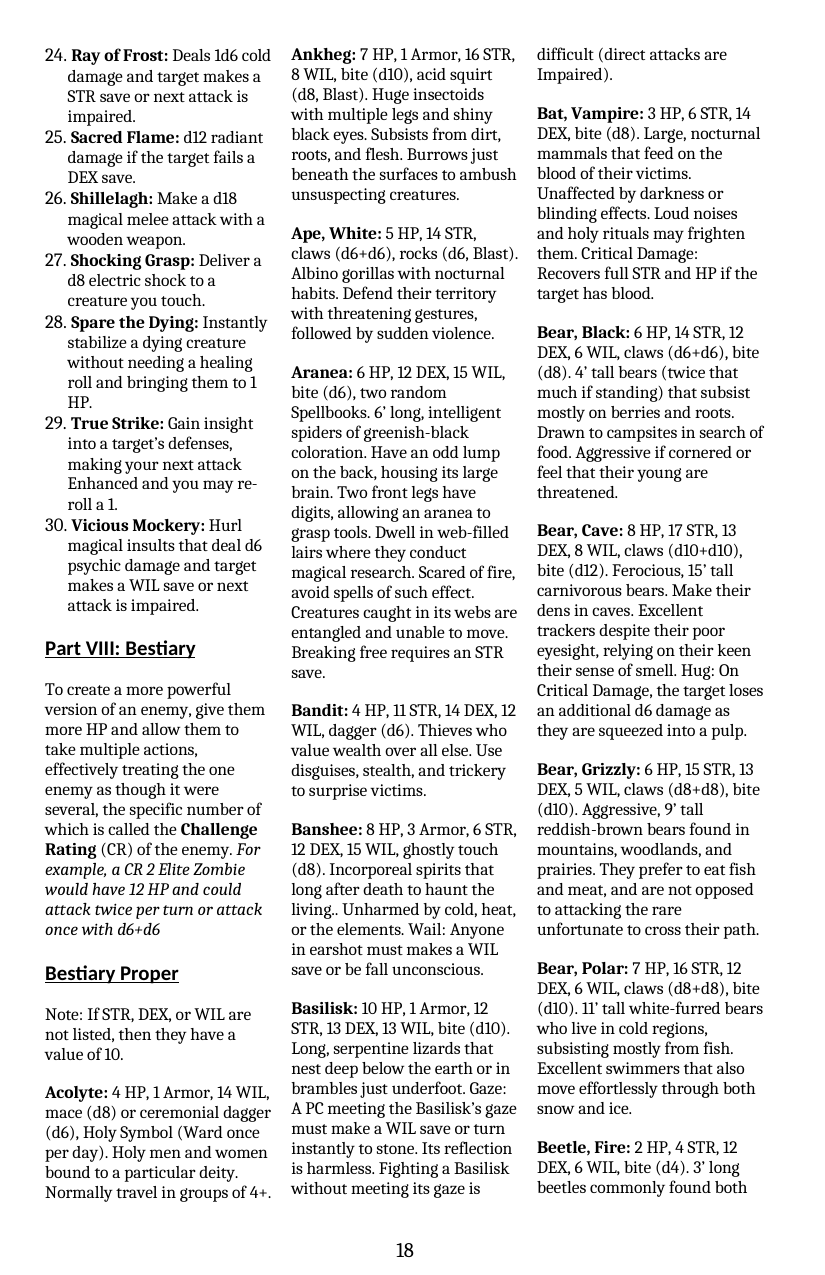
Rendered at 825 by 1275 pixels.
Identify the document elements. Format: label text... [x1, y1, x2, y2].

text Bat, Vampire: 3 HP, 6 STR, 14 DEX, bite (d8). Large, nocturnal mammals that feed on the blood of their victims. Unaffected by darkness or blinding effects. Loud noises and holy rituals may frighten them. Critical Damage: Recovers full STR and HP if the target has blood. [537, 104, 765, 304]
subtitle Part VIII: Bestiary [45, 635, 273, 661]
text Bear, Polar: 7 HP, 16 STR, 12 DEX, 6 WIL, claws (d8+d8), bite (d10). 11’ tall white-furred bears who live in cold regions, subsisting mostly from fish. Excellent swimmers that also move effortlessly through both snow and ice. [537, 959, 765, 1119]
text Bear, Cave: 8 HP, 17 STR, 13 DEX, 8 WIL, claws (d10+d10), bite (d12). Ferocious, 15’ tall carnivorous bears. Make their dens in caves. Excellent trackers despite their poor eyesight, relying on their keen their sense of smell. Hug: On Critical Damage, the target loses an additional d6 damage as they are squeezed into a pulp. [537, 521, 765, 741]
text Aranea: 6 HP, 12 DEX, 15 WIL, bite (d6), two random Spellbooks. 6’ long, intelligent spiders of greenish-black coloration. Have an odd lump on the back, housing its large brain. Two front legs have digits, allowing an aranea to grasp tools. Dwell in web-filled lairs where they conduct magical research. Scared of fire, avoid spells of such effect. Creatures caught in its webs are entangled and unable to move. Breaking free requires an STR save. [291, 362, 519, 682]
list Shocking Grasp: Deliver a d8 electric shock to a creature you touch. [45, 250, 273, 311]
text Ape, White: 5 HP, 14 STR, claws (d6+d6), rocks (d6, Blast). Albino gorillas with nocturnal habits. Defend their territory with threatening gestures, followed by sudden violence. [291, 224, 519, 344]
list Spare the Dying: Instantly stabilize a dying creature without needing a healing roll and bringing them to 1 HP. [45, 311, 273, 413]
text Bear, Grizzly: 6 HP, 15 STR, 13 DEX, 5 WIL, claws (d8+d8), bite (d10). Aggressive, 9’ tall reddish-brown bears found in mountains, woodlands, and prairies. They prefer to eat fish and meat, and are not opposed to attacking the rare unfortunate to cross their path. [537, 760, 765, 940]
list Ray of Frost: Deals 1d6 cold damage and target makes a STR save or next attack is impaired. [45, 45, 273, 127]
text Beetle, Fire: 2 HP, 4 STR, 12 DEX, 6 WIL, bite (d4). 3’ long beetles commonly found both [537, 1137, 765, 1197]
text Note: If STR, DEX, or WIL are not listed, then they have a value of 10. [45, 1004, 273, 1064]
text Bandit: 4 HP, 11 STR, 14 DEX, 12 WIL, dagger (d6). Thieves who value wealth over all else. Use disguises, stealth, and trickery to surprise victims. [291, 701, 519, 801]
text Basilisk: 10 HP, 1 Armor, 12 STR, 13 DEX, 13 WIL, bite (d10). Long, serpentine lizards that nest deep below the earth or in brambles just underfoot. Gaze: A PC meeting the Basilisk’s gaze must make a WIL save or turn instantly to stone. Its reflection is harmless. Fighting a Basilisk without meeting its gaze is [291, 999, 519, 1199]
text Acolyte: 4 HP, 1 Armor, 14 WIL, mace (d8) or ceremonial dagger (d6), Holy Symbol (Ward once per day). Holy men and women bound to a particular deity. Normally travel in groups of 4+. [45, 1083, 273, 1203]
list Vicious Mockery: Hurl magical insults that deal d6 psychic damage and target makes a WIL save or next attack is impaired. [45, 514, 273, 616]
list Shillelagh: Make a d18 magical melee attack with a wooden weapon. [45, 188, 273, 250]
text Ankheg: 7 HP, 1 Armor, 16 STR, 8 WIL, bite (d10), acid squirt (d8, Blast). Huge insectoids with multiple legs and shiny black eyes. Subsists from dirt, roots, and flesh. Burrows just beneath the surfaces to ambush unsuspecting creatures. [291, 45, 519, 205]
list Sacred Flame: d12 radiant damage if the target fails a DEX save. [45, 127, 273, 188]
text To create a more powerful version of an enemy, give them more HP and allow them to take multiple actions, effectively treating the one enemy as though it were several, the specific number of which is called the Challenge Rating (CR) of the enemy. For example, a CR 2 Elite Zombie would have 12 HP and could attack twice per turn or attack once with d6+d6 [45, 679, 273, 939]
text Bear, Black: 6 HP, 14 STR, 12 DEX, 6 WIL, claws (d6+d6), bite (d8). 4’ tall bears (twice that much if standing) that subsist mostly on berries and roots. Drawn to campsites in search of food. Aggressive if cornered or feel that their young are threatened. [537, 322, 765, 502]
text Banshee: 8 HP, 3 Armor, 6 STR, 12 DEX, 15 WIL, ghostly touch (d8). Incorporeal spirits that long after death to haunt the living.. Unharmed by cold, heat, or the elements. Wail: Anyone in earshot must makes a WIL save or be fall unconscious. [291, 820, 519, 980]
subtitle Bestiary Proper [45, 960, 273, 986]
list True Strike: Gain insight into a target’s defenses, making your next attack Enhanced and you may re-roll a 1. [45, 413, 273, 514]
text difficult (direct attacks are Impaired). [537, 45, 765, 85]
